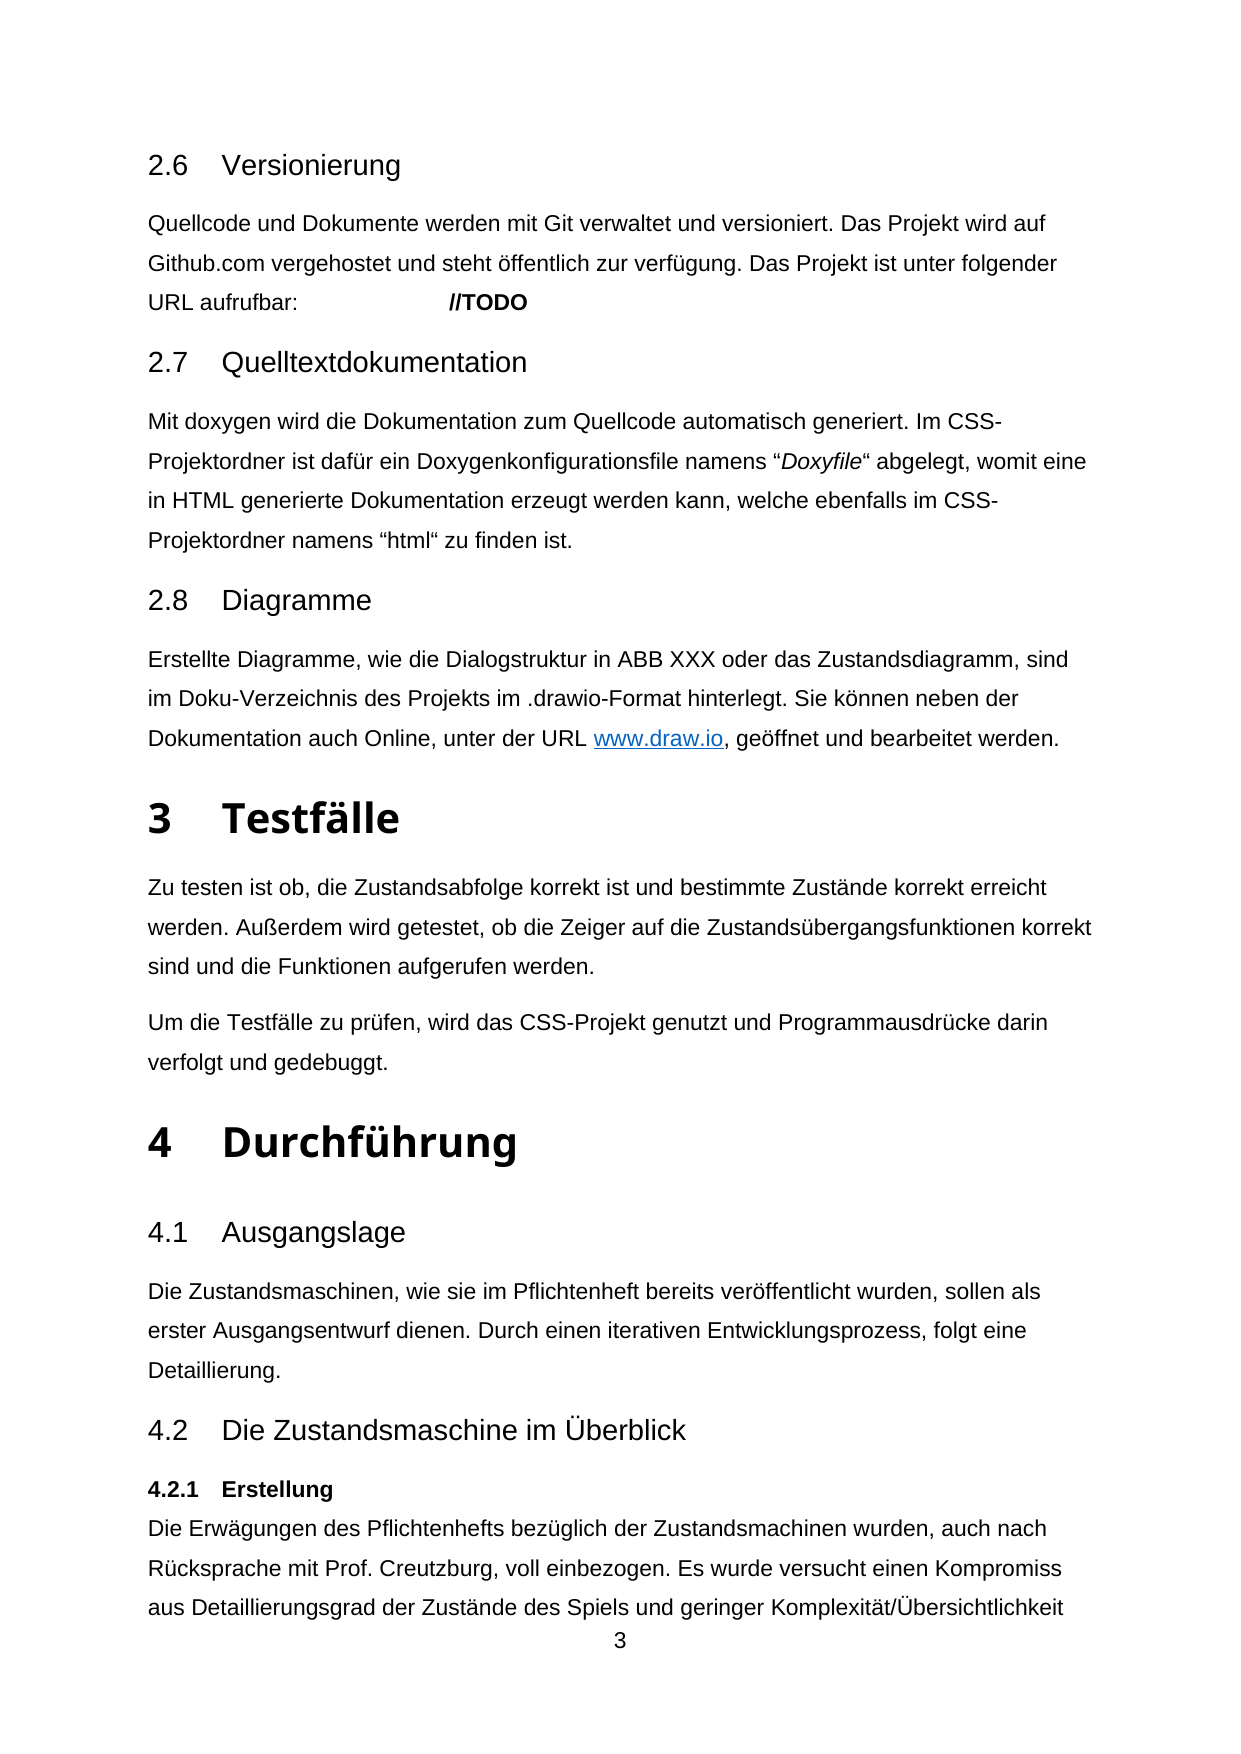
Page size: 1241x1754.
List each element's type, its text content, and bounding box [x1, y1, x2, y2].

text Die Zustandsmaschinen, wie sie im Pflichtenheft bereits veröffentlicht wurden, sollen als erster Ausgangsentwurf dienen. Durch einen iterativen Entwicklungsprozess, folgt eine Detaillierung. [148, 1278, 1093, 1383]
text Mit doxygen wird die Dokumentation zum Quellcode automatisch generiert. Im CSS-Projektordner ist dafür ein Doxygenkonfigurationsfile namens “Doxyfile“ abgelegt, womit eine in HTML generierte Dokumentation erzeugt werden kann, welche ebenfalls im CSS-Projektordner namens “html“ zu finden ist. [148, 408, 1093, 553]
text Quellcode und Dokumente werden mit Git verwaltet und versioniert. Das Projekt wird auf Github.com vergehostet und steht öffentlich zur verfügung. Das Projekt ist unter folgender URL aufrufbar: //TODO [148, 210, 1093, 316]
text Um die Testfälle zu prüfen, wird das CSS-Projekt genutzt und Programmausdrücke darin verfolgt und gedebuggt. [148, 1009, 1093, 1075]
text Zu testen ist ob, die Zustandsabfolge korrekt ist und bestimmte Zustände korrekt erreicht werden. Außerdem wird getestet, ob die Zeiger auf die Zustandsübergangsfunktionen korrekt sind und die Funktionen aufgerufen werden. [148, 874, 1093, 979]
subtitle Versionierung [148, 148, 1093, 181]
subtitle Die Zustandsmaschine im Überblick [148, 1413, 1093, 1447]
subtitle Quelltextdokumentation [148, 346, 1093, 379]
subtitle Diagramme [148, 583, 1093, 616]
text Erstellte Diagramme, wie die Dialogstruktur in ABB XXX oder das Zustandsdiagramm, sind im Doku-Verzeichnis des Projekts im .drawio-Format hinterlegt. Sie können neben der Dokumentation auch Online, unter der URL www.draw.io, geöffnet und bearbeitet werden. [148, 646, 1093, 751]
subtitle Erstellung [148, 1476, 1093, 1502]
subtitle Durchführung [148, 1113, 1093, 1170]
subtitle Ausgangslage [148, 1215, 1093, 1249]
subtitle Testfälle [148, 789, 1093, 846]
text Die Erwägungen des Pflichtenhefts bezüglich der Zustandsmachinen wurden, auch nach Rücksprache mit Prof. Creutzburg, voll einbezogen. Es wurde versucht einen Kompromiss aus Detaillierungsgrad der Zustände des Spiels und geringer Komplexität/Übersichtlichkeit [148, 1515, 1093, 1621]
